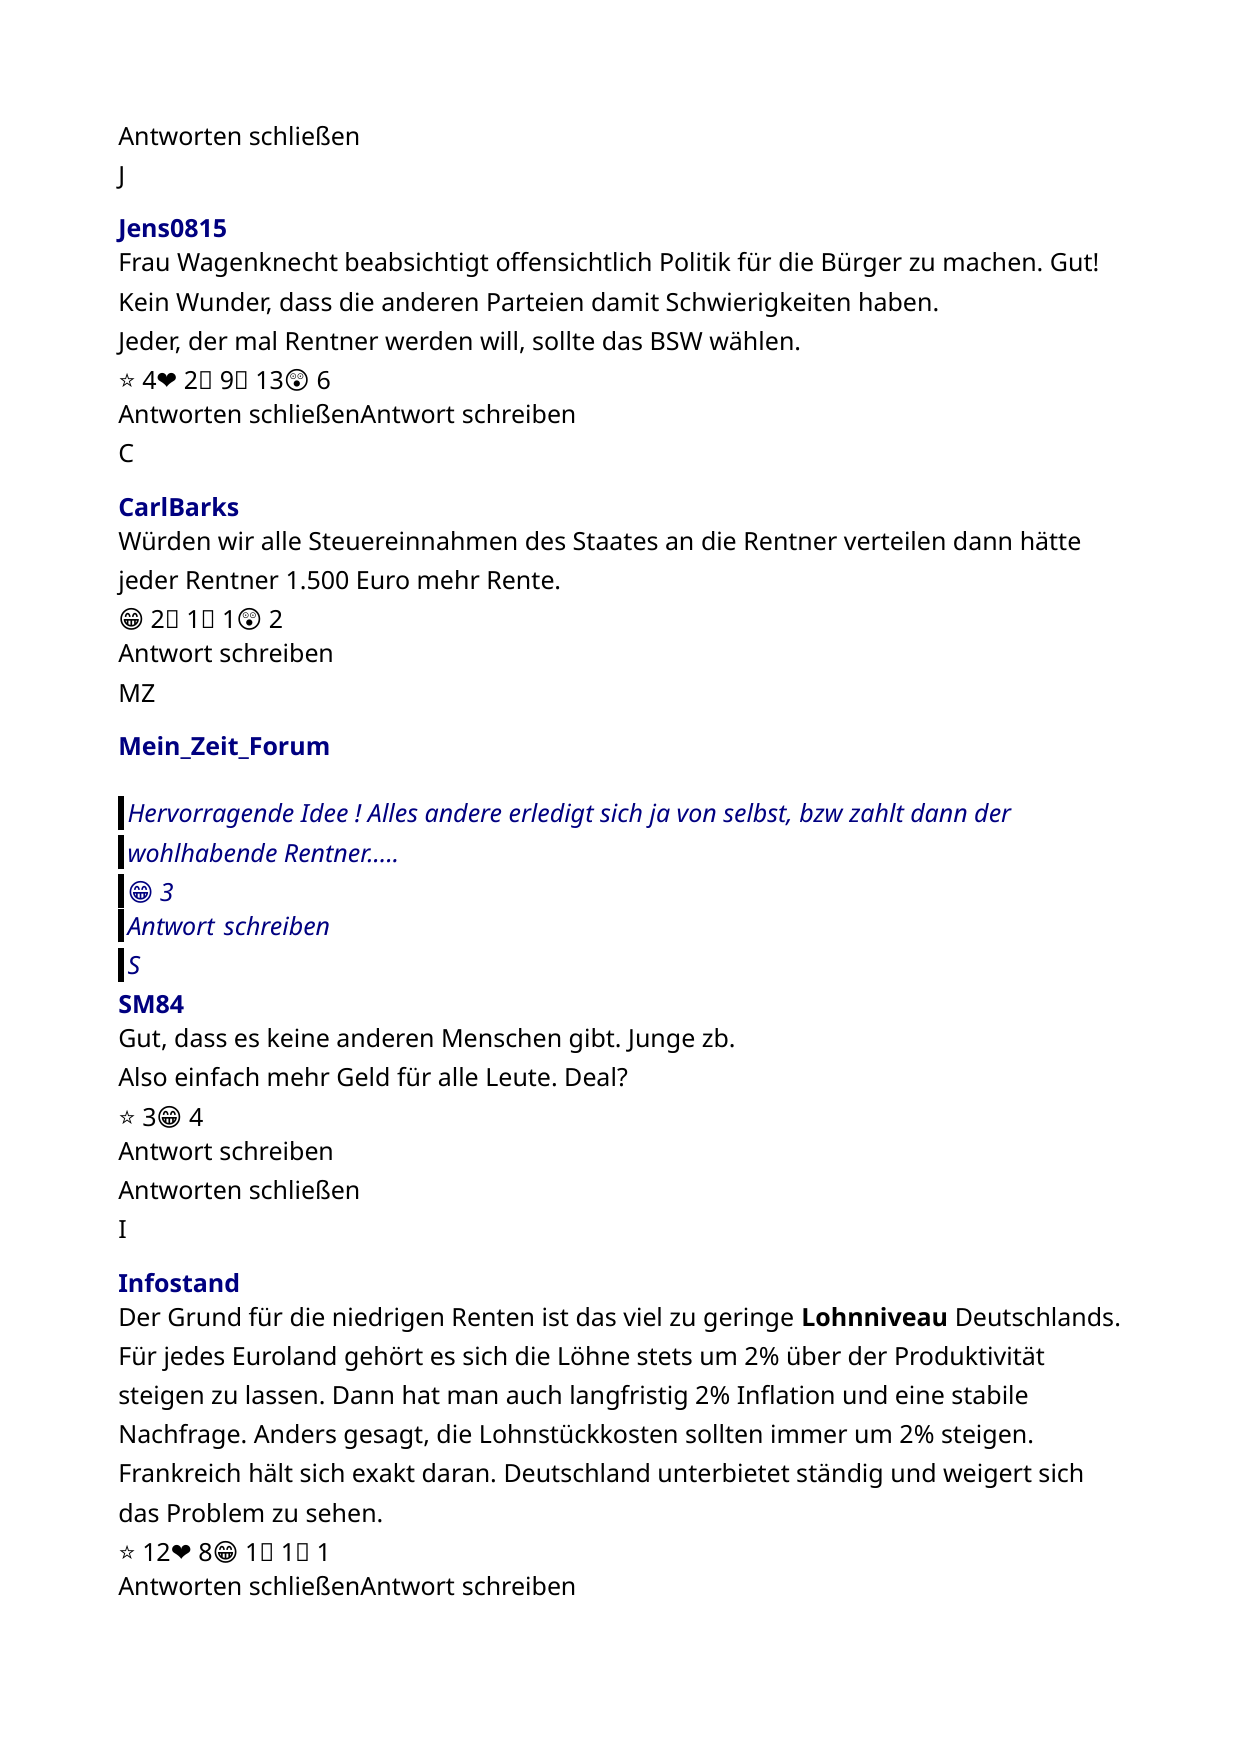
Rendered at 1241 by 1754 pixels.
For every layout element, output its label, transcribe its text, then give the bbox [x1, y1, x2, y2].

text Antworten schließen [118, 1172, 1122, 1206]
text Hervorragende Idee ! Alles andere erledigt sich ja von selbst, bzw zahlt dann der wohlhabende Rentner..... [118, 796, 1122, 869]
text Antworten schließenAntwort schreiben [118, 397, 1122, 431]
text ⭐️ 3😁 4 [118, 1099, 1122, 1133]
text Kein Wunder, dass die anderen Parteien damit Schwierigkeiten haben. [118, 284, 1122, 318]
text Frau Wagenknecht beabsichtigt offensichtlich Politik für die Bürger zu machen. Gut! [118, 245, 1122, 279]
text Antworten schließenAntwort schreiben [118, 1568, 1122, 1602]
subtitle Mein_Zeit_Forum [118, 729, 1122, 763]
subtitle CarlBarks [118, 489, 1122, 524]
text 😁 3 [124, 874, 1122, 908]
text Antworten schließen [118, 118, 1122, 152]
text Für jedes Euroland gehört es sich die Löhne stets um 2% über der Produktivität steigen zu lassen. Dann hat man auch langfristig 2% Inflation und eine stabile Nachfrage. Anders gesagt, die Lohnstückkosten sollten immer um 2% steigen. [118, 1338, 1122, 1451]
text Also einfach mehr Geld für alle Leute. Deal? [118, 1060, 1122, 1094]
text I [118, 1212, 1122, 1246]
subtitle SM84 [118, 987, 1122, 1021]
text Frankreich hält sich exakt daran. Deutschland unterbietet ständig und weigert sich das Problem zu sehen. [118, 1456, 1122, 1529]
text ⭐️ 4❤️ 2🙁 9🤨 13😲 6 [118, 363, 1122, 397]
text ⭐️ 12❤️ 8😁 1🙁 1🤨 1 [118, 1534, 1122, 1568]
text Gut, dass es keine anderen Menschen gibt. Junge zb. [118, 1021, 1122, 1055]
text Antwort schreiben [118, 1133, 1122, 1167]
text J [118, 157, 1122, 191]
subtitle Infostand [118, 1265, 1122, 1299]
text Antwort schreiben [119, 908, 1122, 942]
text C [118, 436, 1122, 470]
text Antwort schreiben [118, 636, 1122, 670]
text S [124, 948, 1122, 982]
text 😁 2🙁 1🤨 1😲 2 [118, 602, 1122, 636]
text Jeder, der mal Rentner werden will, sollte das BSW wählen. [118, 323, 1122, 357]
text MZ [118, 675, 1122, 709]
subtitle Jens0815 [118, 211, 1122, 245]
text Der Grund für die niedrigen Renten ist das viel zu geringe Lohnniveau Deutschlands. [118, 1299, 1122, 1333]
text Würden wir alle Steuereinnahmen des Staates an die Rentner verteilen dann hätte jeder Rentner 1.500 Euro mehr Rente. [118, 524, 1122, 597]
